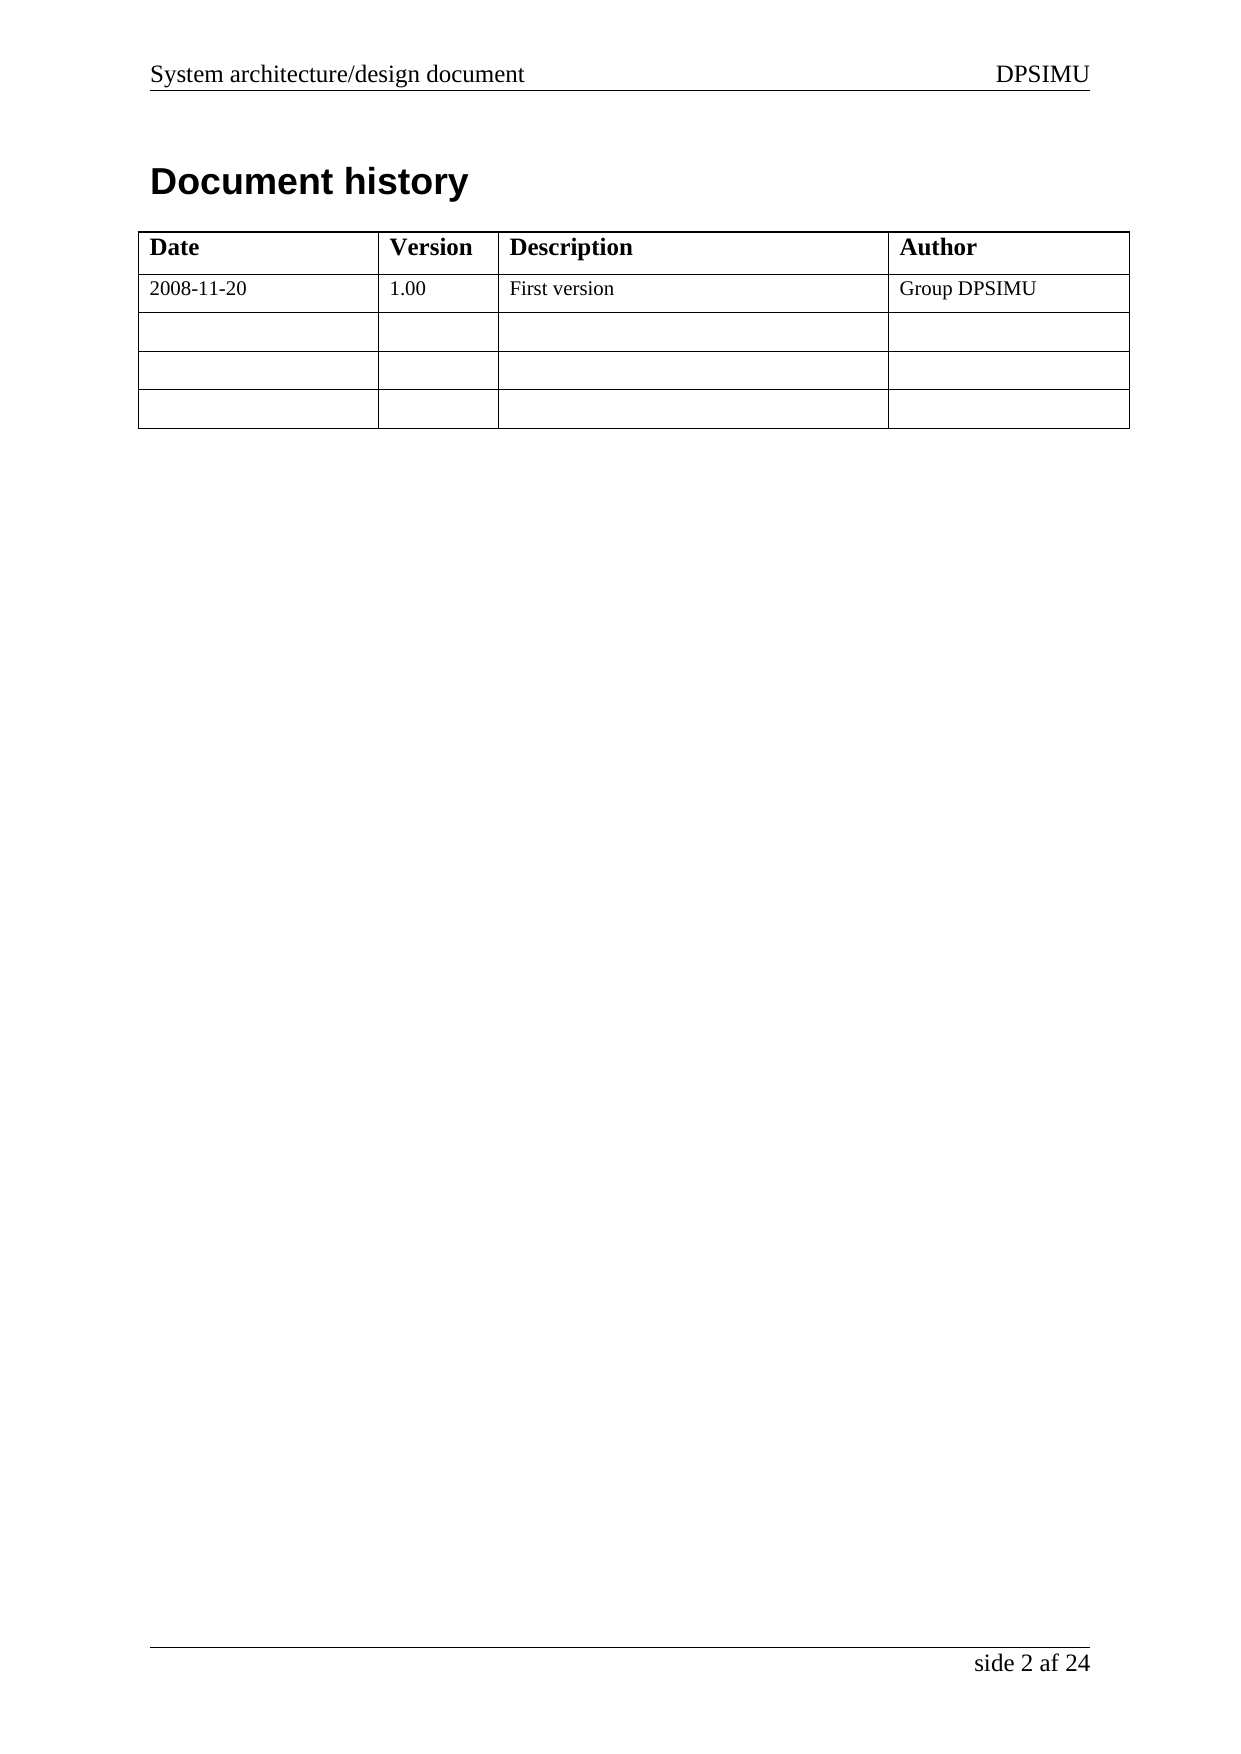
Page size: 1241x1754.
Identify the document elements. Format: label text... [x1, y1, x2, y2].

table_cell [379, 352, 498, 389]
table_cell Group DPSIMU [889, 275, 1129, 312]
table_header Date [139, 233, 378, 274]
table_cell [889, 352, 1129, 389]
table_cell 1.00 [379, 275, 498, 312]
table_cell [379, 390, 498, 428]
table_cell First version [499, 275, 888, 312]
table_cell [139, 390, 378, 428]
title Document history [150, 159, 1090, 203]
table_cell [499, 352, 888, 389]
table_cell [499, 313, 888, 351]
table_header Author [889, 233, 1129, 274]
table_header Version [379, 233, 498, 274]
table_cell [889, 313, 1129, 351]
table_cell [379, 313, 498, 351]
table_cell [499, 390, 888, 428]
table_cell [139, 352, 378, 389]
table_header Description [499, 233, 888, 274]
table_cell [889, 390, 1129, 428]
table_cell [139, 313, 378, 351]
table_cell 2008-11-20 [139, 275, 378, 312]
